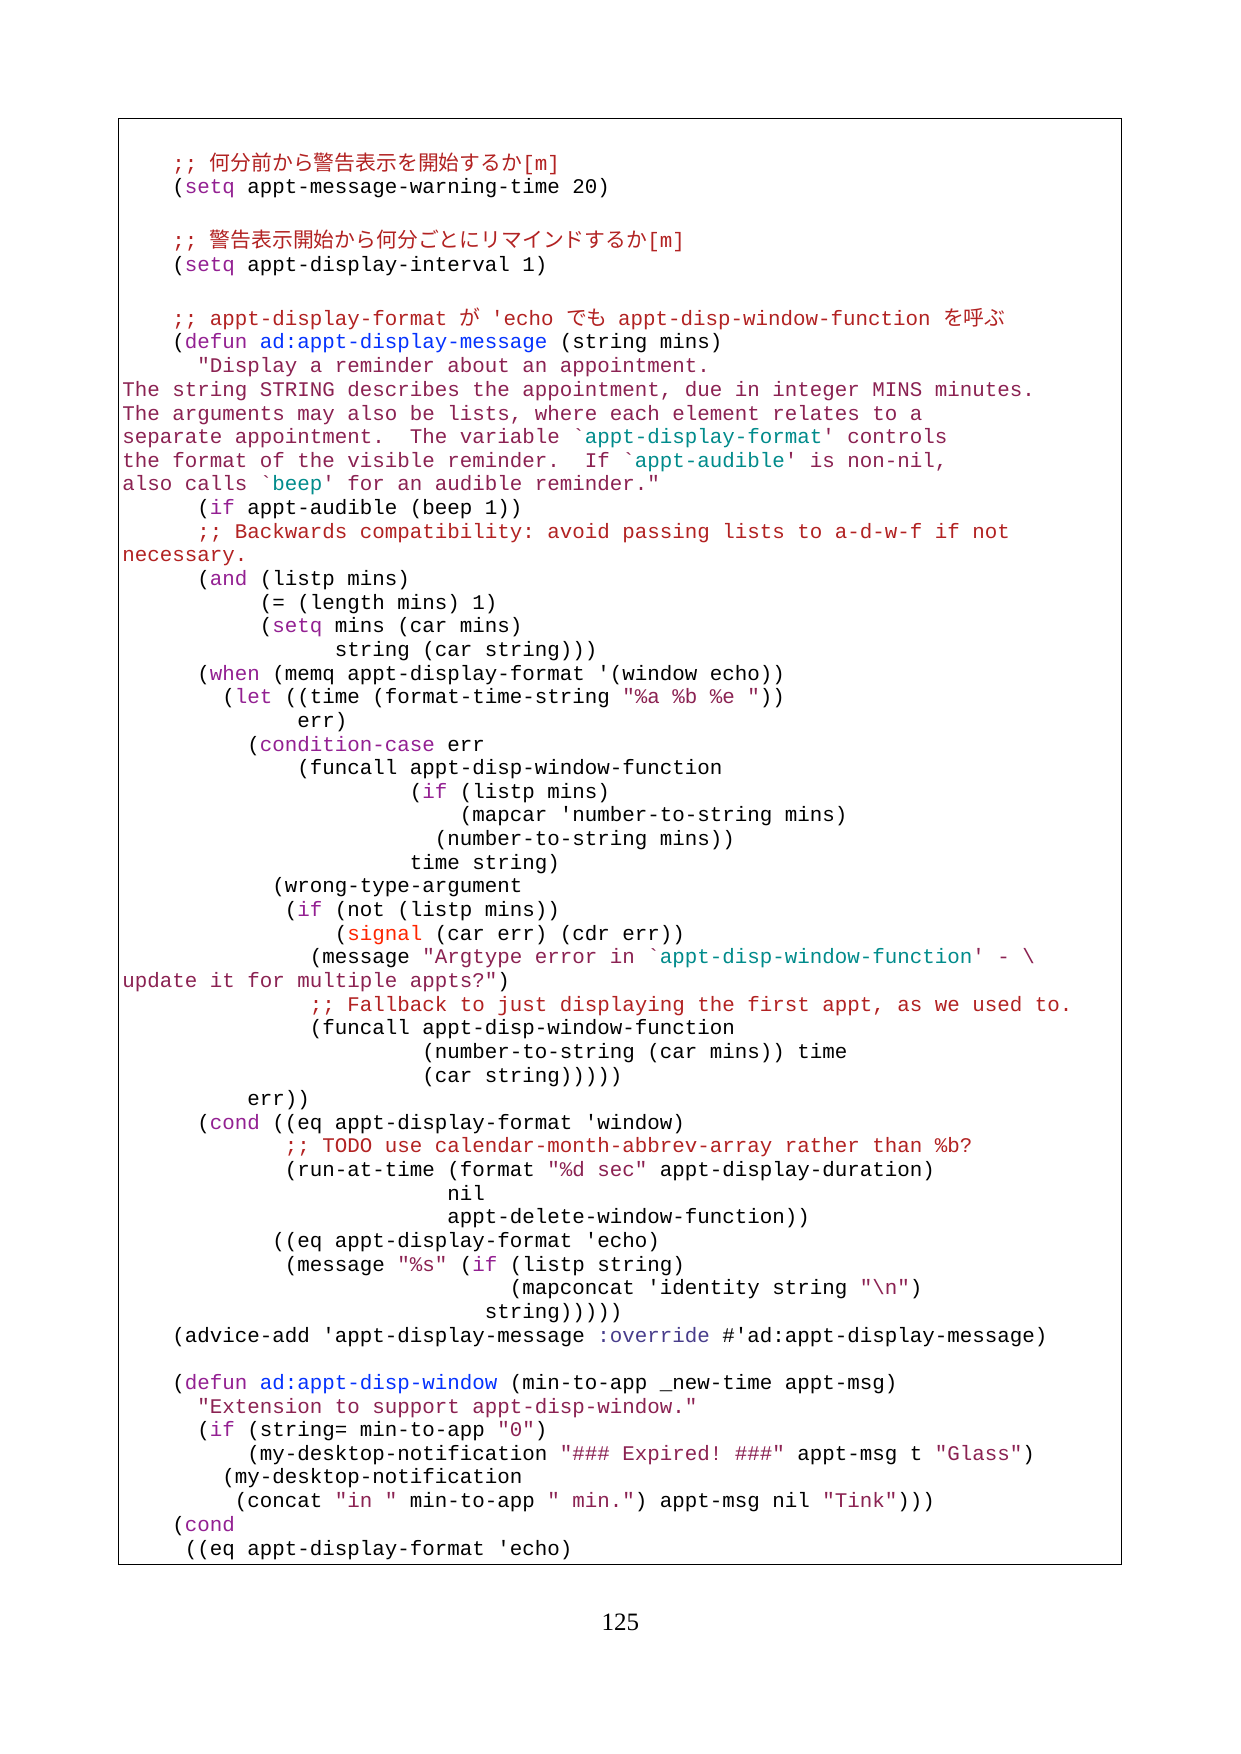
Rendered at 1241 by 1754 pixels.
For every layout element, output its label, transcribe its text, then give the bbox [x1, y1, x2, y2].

text (funcall appt-disp-window-function [119, 1013, 1121, 1037]
text err) [119, 706, 1121, 729]
text (signal (car err) (cdr err)) [119, 919, 1121, 942]
text the format of the visible reminder. If `appt-audible' is non-nil, [119, 446, 1121, 469]
text "Extension to support appt-disp-window." [119, 1392, 1121, 1415]
text (setq mins (car mins) [119, 611, 1121, 635]
text (setq appt-message-warning-time 20) [119, 172, 1121, 196]
text The string STRING describes the appointment, due in integer MINS minutes. [119, 375, 1121, 398]
text (when (memq appt-display-format '(window echo)) [119, 659, 1121, 682]
text string))))) [119, 1297, 1121, 1321]
text nil [119, 1179, 1121, 1202]
text (car string))))) [119, 1061, 1121, 1084]
text also calls `beep' for an audible reminder." [119, 469, 1121, 493]
text ((eq appt-display-format 'echo) [119, 1226, 1121, 1250]
text ;; Fallback to just displaying the first appt, as we used to. [119, 990, 1121, 1013]
text err)) [119, 1084, 1121, 1108]
text separate appointment. The variable `appt-display-format' controls [119, 422, 1121, 446]
text ;; Backwards compatibility: avoid passing lists to a-d-w-f if not necessary. [119, 517, 1121, 564]
text (if (listp mins) [119, 777, 1121, 801]
text (if (not (listp mins)) [119, 895, 1121, 919]
text (my-desktop-notification [119, 1463, 1121, 1486]
text ;; TODO use calendar-month-abbrev-array rather than %b? [119, 1132, 1121, 1155]
text (condition-case err [119, 729, 1121, 753]
text The arguments may also be lists, where each element relates to a [119, 398, 1121, 422]
text time string) [119, 848, 1121, 871]
text (run-at-time (format "%d sec" appt-display-duration) [119, 1155, 1121, 1179]
text (setq appt-display-interval 1) [119, 250, 1121, 273]
text (= (length mins) 1) [119, 588, 1121, 611]
text (message "Argtype error in `appt-disp-window-function' - \ [119, 942, 1121, 966]
text (mapconcat 'identity string "\n") [119, 1273, 1121, 1297]
text (number-to-string (car mins)) time [119, 1037, 1121, 1061]
text appt-delete-window-function)) [119, 1202, 1121, 1226]
text (wrong-type-argument [119, 871, 1121, 895]
text ;; 何分前から警告表示を開始するか[m] [119, 142, 1121, 172]
text (defun ad:appt-display-message (string mins) [119, 328, 1121, 351]
text (advice-add 'appt-display-message :override #'ad:appt-display-message) [119, 1321, 1121, 1344]
text (let ((time (format-time-string "%a %b %e ")) [119, 682, 1121, 706]
text (cond ((eq appt-display-format 'window) [119, 1108, 1121, 1132]
text (my-desktop-notification "### Expired! ###" appt-msg t "Glass") [119, 1439, 1121, 1463]
text update it for multiple appts?") [119, 966, 1121, 990]
text ;; 警告表示開始から何分ごとにリマインドするか[m] [119, 219, 1121, 250]
text (defun ad:appt-disp-window (min-to-app _new-time appt-msg) [119, 1368, 1121, 1392]
text ((eq appt-display-format 'echo) [119, 1533, 1121, 1564]
text (concat "in " min-to-app " min.") appt-msg nil "Tink"))) [119, 1486, 1121, 1510]
text (if (string= min-to-app "0") [119, 1415, 1121, 1439]
text (cond [119, 1510, 1121, 1533]
text (mapcar 'number-to-string mins) [119, 801, 1121, 824]
text (message "%s" (if (listp string) [119, 1250, 1121, 1273]
text ;; appt-display-format が 'echo でも appt-disp-window-function を呼ぶ [119, 297, 1121, 328]
text "Display a reminder about an appointment. [119, 351, 1121, 375]
text (and (listp mins) [119, 564, 1121, 588]
text string (car string))) [119, 635, 1121, 659]
text (number-to-string mins)) [119, 824, 1121, 848]
text (if appt-audible (beep 1)) [119, 493, 1121, 517]
text (funcall appt-disp-window-function [119, 753, 1121, 777]
